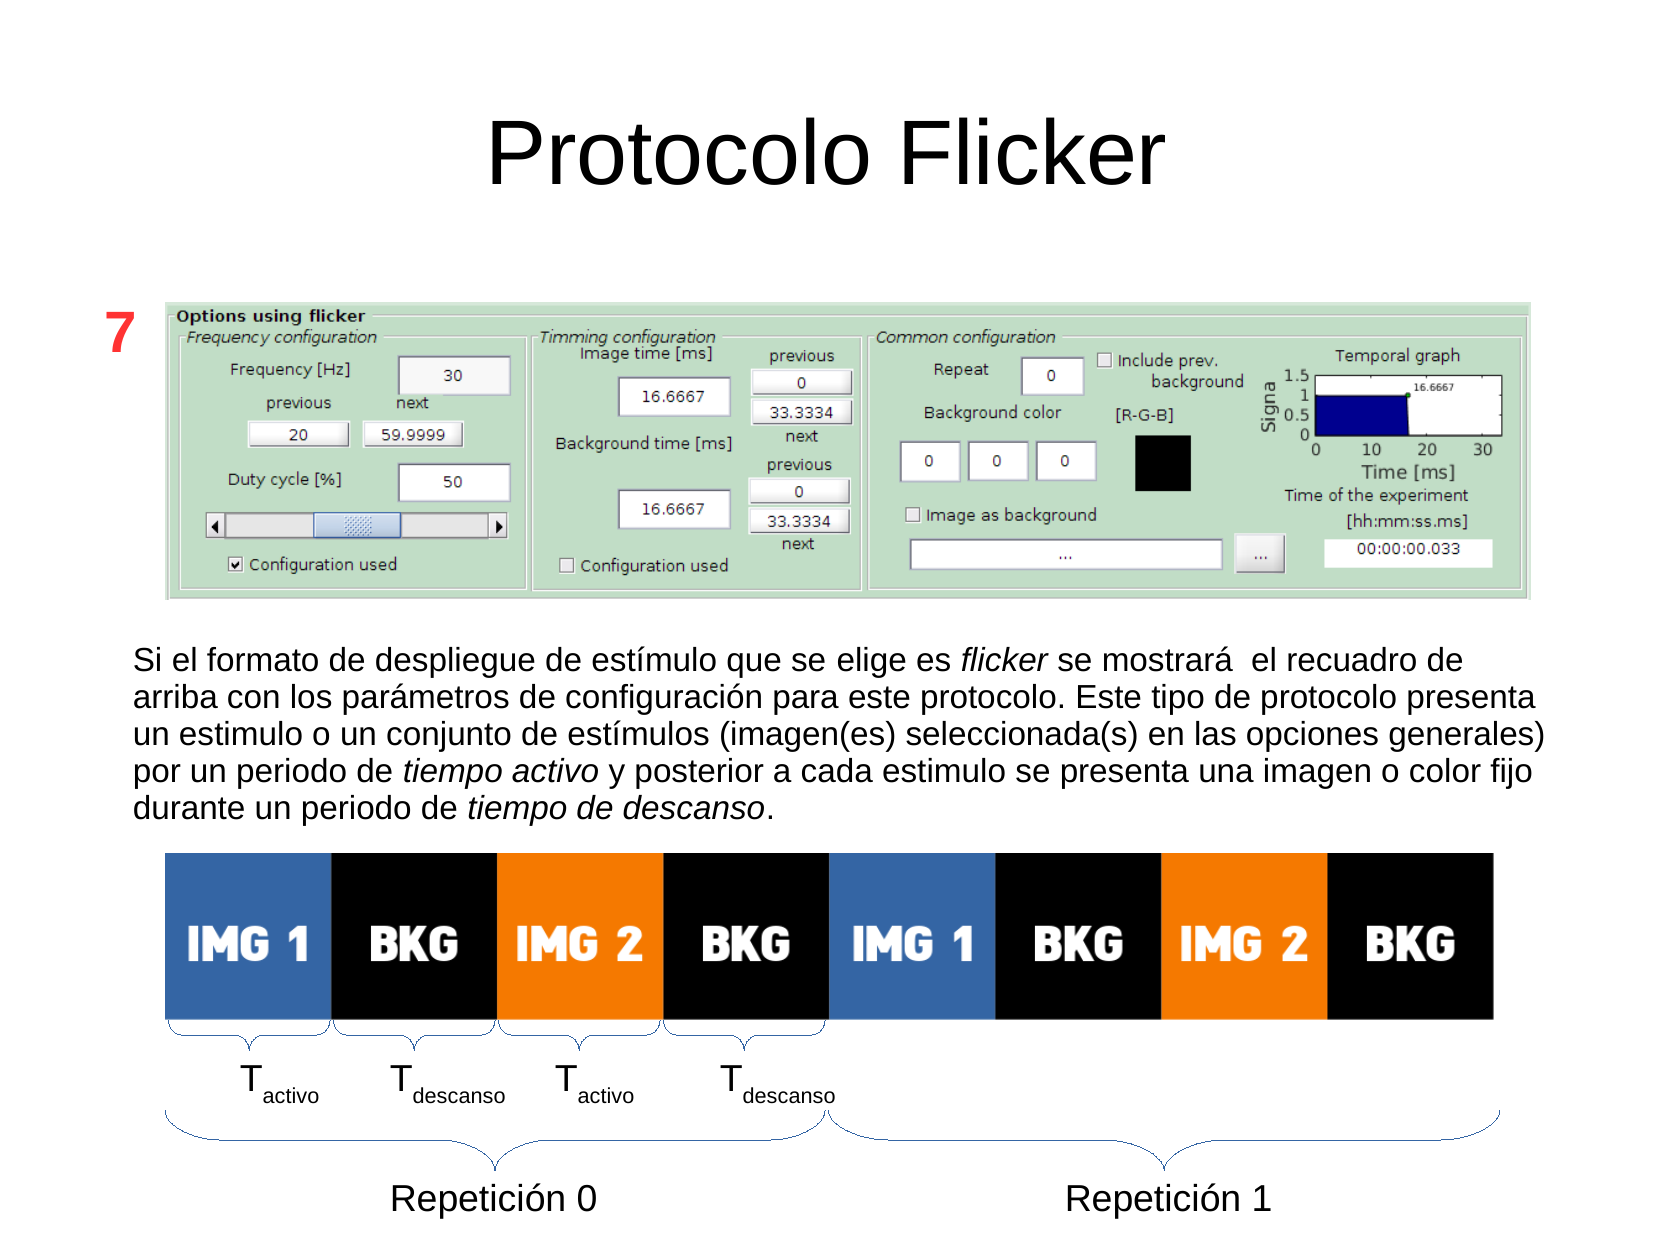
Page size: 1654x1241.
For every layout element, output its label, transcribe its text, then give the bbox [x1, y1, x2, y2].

picture [165, 853, 1494, 1021]
text_box Repetición 0 [375, 1170, 616, 1227]
text_box 7 [90, 292, 151, 373]
text_box Repetición 1 [1050, 1170, 1291, 1227]
text_box Tdescanso [375, 1050, 526, 1116]
picture [165, 302, 1531, 601]
text_box Tactivo [225, 1050, 346, 1116]
text_box Tdescanso [705, 1050, 856, 1116]
text_box Tactivo [540, 1050, 661, 1116]
title Protocolo Flicker [82, 49, 1571, 257]
text_box Si el formato de despliegue de estímulo que se elige es flicker se mostrará el recuadro de arriba con los parámetros de configuración para este protocolo. Este tipo de protocolo presenta un estimulo o un conjunto de estímulos (imagen(es) seleccionada(s) en las opciones generales) por un periodo de tiempo activo y posterior a cada estimulo se presenta una imagen o color fijo durante un periodo de tiempo de descanso. [82, 634, 1571, 837]
